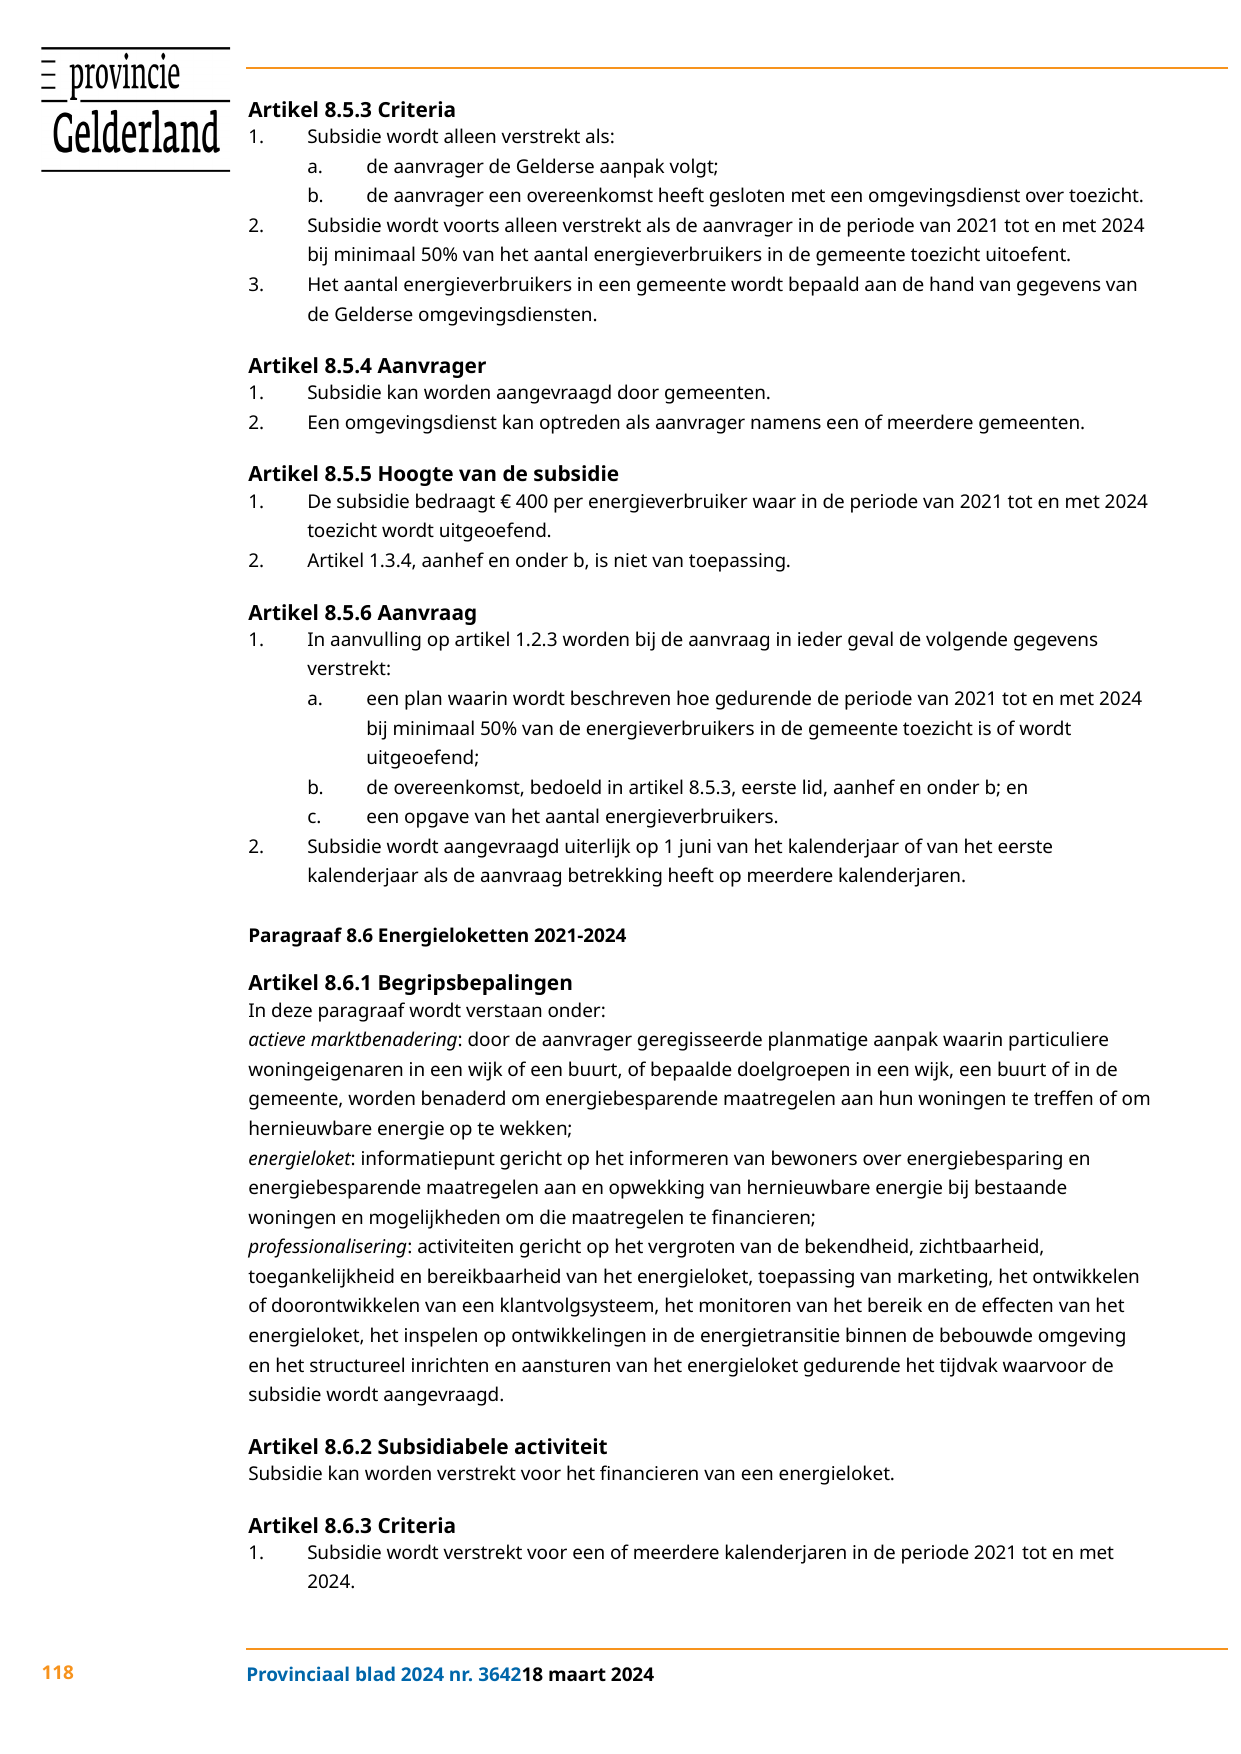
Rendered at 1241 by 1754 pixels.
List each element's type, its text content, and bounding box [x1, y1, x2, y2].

list Subsidie wordt voorts alleen verstrekt als de aanvrager in de periode van 2021 tot en met 2024 bij minimaal 50% van het aantal energieverbruikers in de gemeente toezicht uitoefent. [248, 212, 1152, 267]
list Het aantal energieverbruikers in een gemeente wordt bepaald aan de hand van gegevens van de Gelderse omgevingsdiensten. [248, 271, 1152, 326]
text Artikel 8.6.1 Begripsbepalingen [248, 968, 1152, 997]
list In aanvulling op artikel 1.2.3 worden bij de aanvraag in ieder geval de volgende gegevens verstrekt: [248, 626, 1152, 681]
list de overeenkomst, bedoeld in artikel 8.5.3, eerste lid, aanhef en onder b; en [307, 774, 1152, 800]
text actieve marktbenadering: door de aanvrager geregisseerde planmatige aanpak waarin particuliere woningeigenaren in een wijk of een buurt, of bepaalde doelgroepen in een wijk, een buurt of in de gemeente, worden benaderd om energiebesparende maatregelen aan hun woningen te treffen of om hernieuwbare energie op te wekken; [248, 1026, 1152, 1141]
text Subsidie kan worden verstrekt voor het financieren van een energieloket. [248, 1460, 1152, 1486]
list Artikel 1.3.4, aanhef en onder b, is niet van toepassing. [248, 547, 1152, 573]
list de aanvrager de Gelderse aanpak volgt; [307, 153, 1152, 178]
list Subsidie wordt aangevraagd uiterlijk op 1 juni van het kalenderjaar of van het eerste kalenderjaar als de aanvraag betrekking heeft op meerdere kalenderjaren. [248, 833, 1152, 888]
list een plan waarin wordt beschreven hoe gedurende de periode van 2021 tot en met 2024 bij minimaal 50% van de energieverbruikers in de gemeente toezicht is of wordt uitgeoefend; [307, 685, 1152, 770]
text professionalisering: activiteiten gericht op het vergroten van de bekendheid, zichtbaarheid, toegankelijkheid en bereikbaarheid van het energieloket, toepassing van marketing, het ontwikkelen of doorontwikkelen van een klantvolgsysteem, het monitoren van het bereik en de effecten van het energieloket, het inspelen op ontwikkelingen in de energietransitie binnen de bebouwde omgeving en het structureel inrichten en aansturen van het energieloket gedurende het tijdvak waarvoor de subsidie wordt aangevraagd. [248, 1233, 1152, 1407]
text energieloket: informatiepunt gericht op het informeren van bewoners over energiebesparing en energiebesparende maatregelen aan en opwekking van hernieuwbare energie bij bestaande woningen en mogelijkheden om die maatregelen te financieren; [248, 1145, 1152, 1230]
text Artikel 8.6.2 Subsidiabele activiteit [248, 1432, 1152, 1460]
list Subsidie kan worden aangevraagd door gemeenten. [248, 379, 1152, 405]
text Artikel 8.5.4 Aanvrager [248, 351, 1152, 379]
list Een omgevingsdienst kan optreden als aanvrager namens een of meerdere gemeenten. [248, 409, 1152, 435]
text Artikel 8.5.6 Aanvraag [248, 598, 1152, 626]
text Artikel 8.5.3 Criteria [248, 95, 1152, 123]
list Subsidie wordt alleen verstrekt als: [248, 123, 1152, 149]
text Artikel 8.6.3 Criteria [248, 1511, 1152, 1539]
list de aanvrager een overeenkomst heeft gesloten met een omgevingsdienst over toezicht. [307, 182, 1152, 208]
text Paragraaf 8.6 Energieloketten 2021-2024 [248, 922, 1152, 948]
text In deze paragraaf wordt verstaan onder: [248, 997, 1152, 1023]
list Subsidie wordt verstrekt voor een of meerdere kalenderjaren in de periode 2021 tot en met 2024. [248, 1539, 1152, 1594]
picture [41, 47, 231, 172]
list een opgave van het aantal energieverbruikers. [307, 803, 1152, 829]
text Artikel 8.5.5 Hoogte van de subsidie [248, 459, 1152, 488]
list De subsidie bedraagt € 400 per energieverbruiker waar in de periode van 2021 tot en met 2024 toezicht wordt uitgeoefend. [248, 488, 1152, 543]
